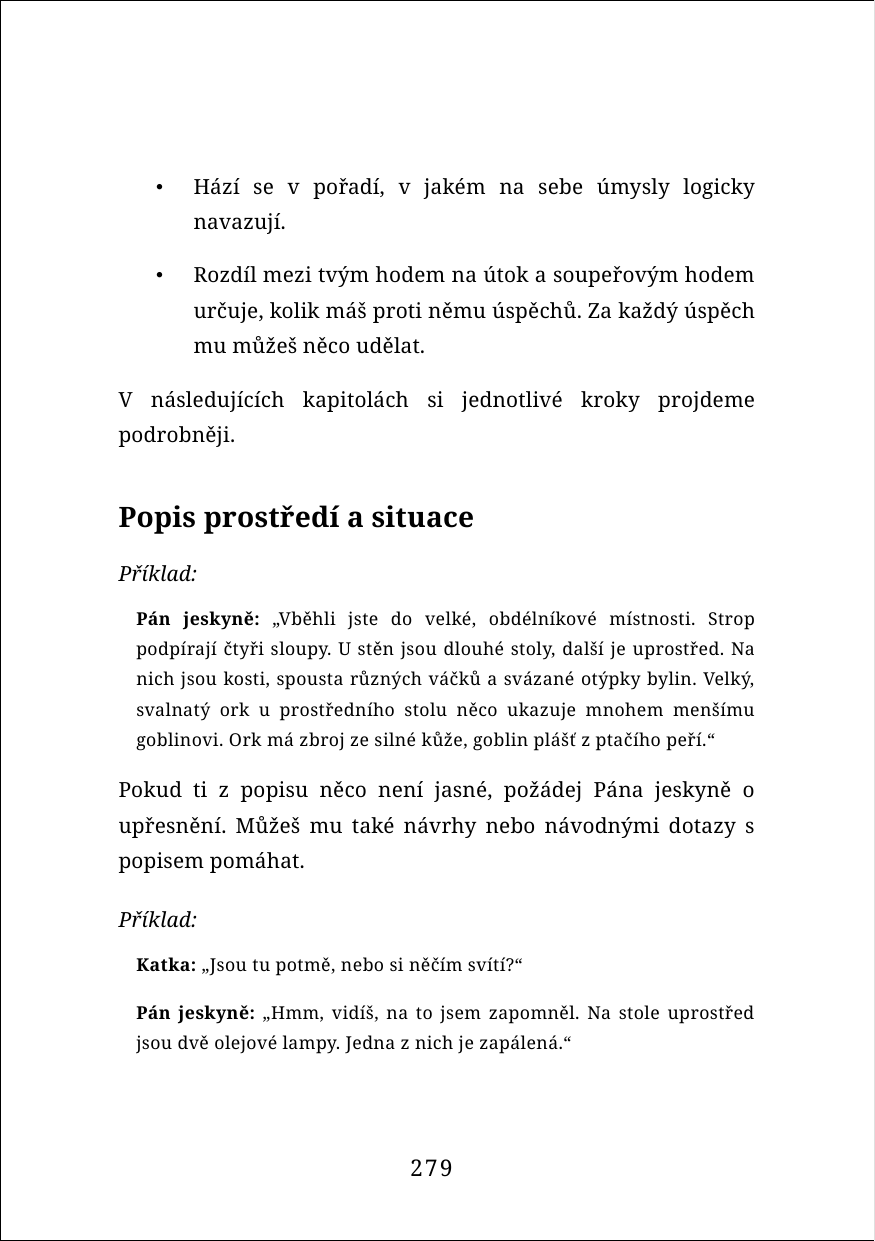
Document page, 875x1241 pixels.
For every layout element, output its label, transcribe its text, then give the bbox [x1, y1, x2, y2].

text Katka: „Jsou tu potmě, nebo si něčím svítí?“ [136, 953, 756, 977]
text Pán jeskyně: „Vběhli jste do velké, obdélníkové místnosti. Strop podpírají čtyři sloupy. U stěn jsou dlouhé stoly, další je uprostřed. Na nich jsou kosti, spousta různých váčků a svázané otýpky bylin. Velký, svalnatý ork u prostředního stolu něco ukazuje mnohem menšímu goblinovi. Ork má zbroj ze silné kůže, goblin plášť z ptačího peří.“ [136, 606, 756, 751]
subtitle Popis prostředí a situace [118, 497, 756, 536]
text Pokud ti z popisu něco není jasné, požádej Pána jeskyně o upřesnění. Můžeš mu také návrhy nebo návodnými dotazy s popisem pomáhat. [118, 775, 756, 875]
text V následujících kapitolách si jednotlivé kroky projdeme podrobněji. [118, 385, 756, 449]
text Příklad: [118, 905, 756, 934]
text Příklad: [118, 559, 756, 588]
text Pán jeskyně: „Hmm, vidíš, na to jsem zapomněl. Na stole uprostřed jsou dvě olejové lampy. Jedna z nich je zapálená.“ [136, 1001, 756, 1055]
list Hází se v pořadí, v jakém na sebe úmysly logicky navazují. [156, 172, 756, 236]
list Rozdíl mezi tvým hodem na útok a soupeřovým hodem určuje, kolik máš proti němu úspěchů. Za každý úspěch mu můžeš něco udělat. [156, 261, 756, 360]
